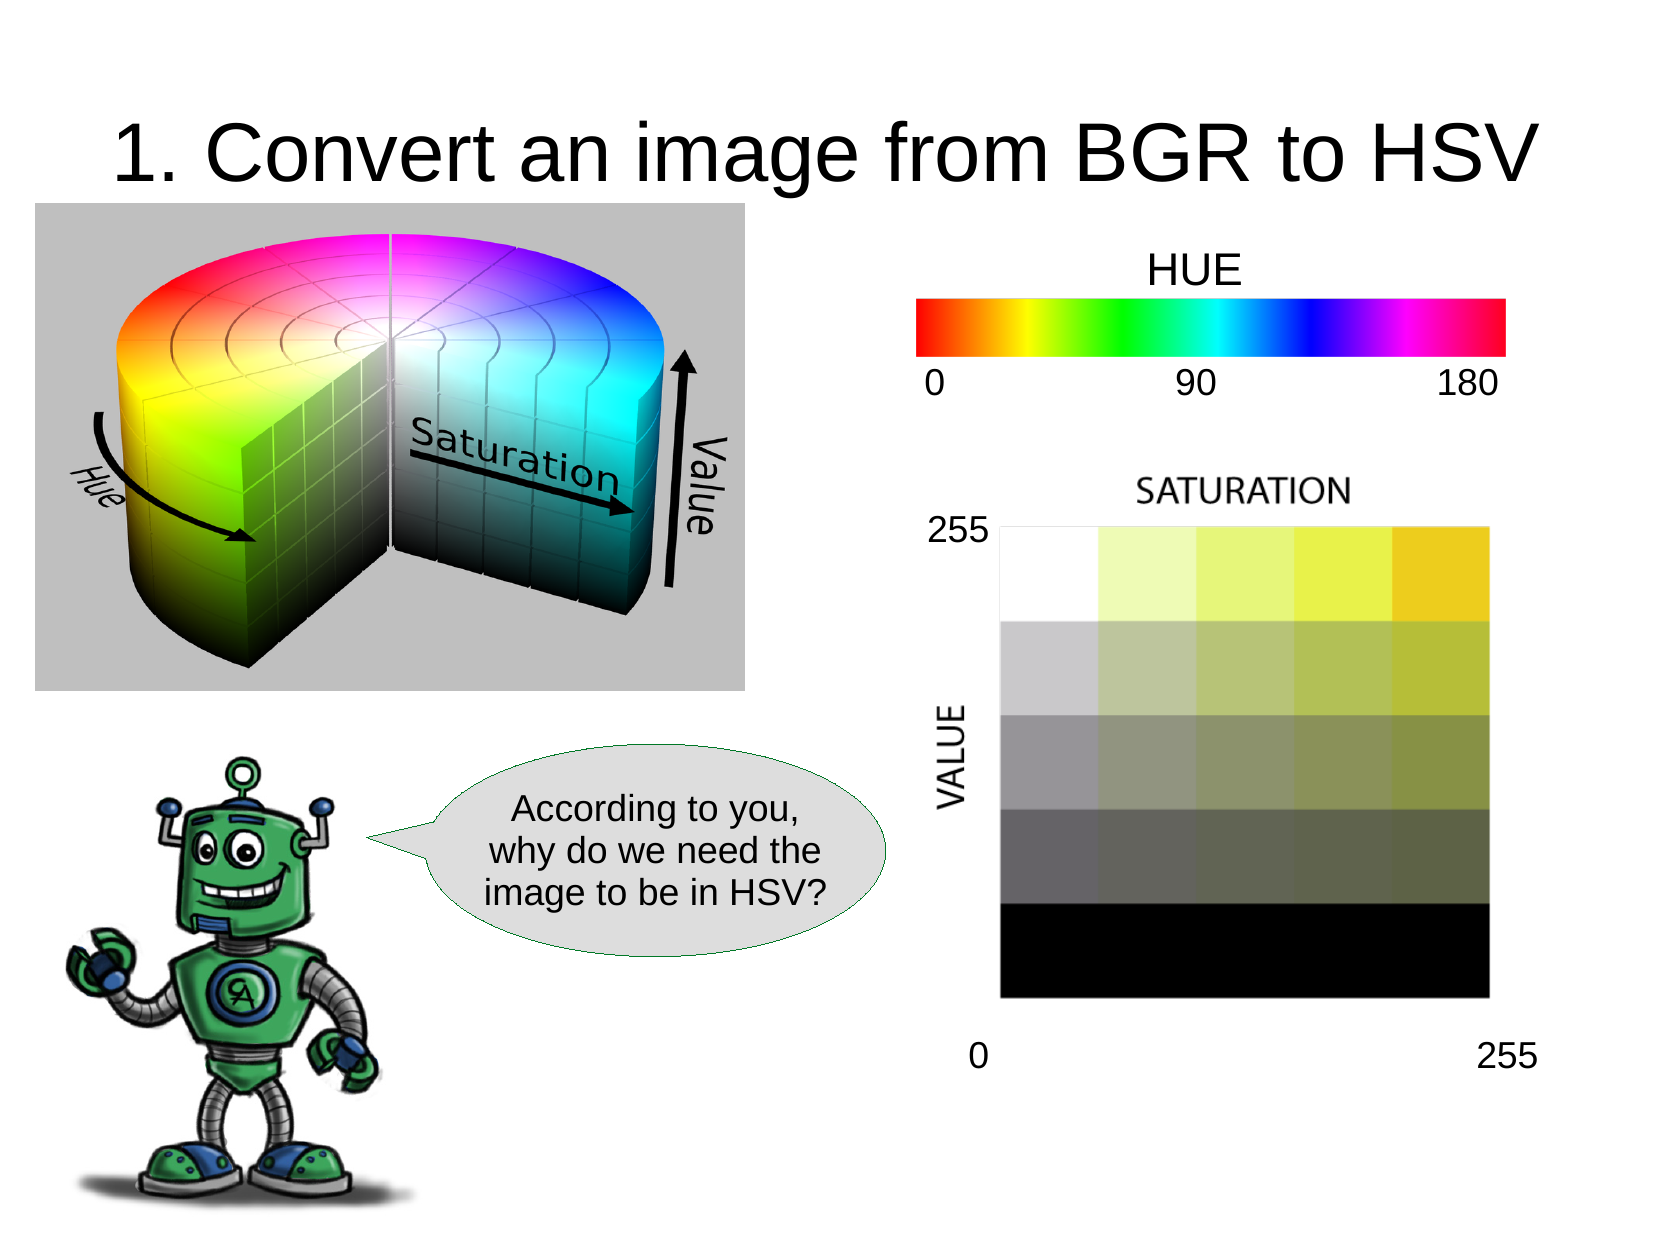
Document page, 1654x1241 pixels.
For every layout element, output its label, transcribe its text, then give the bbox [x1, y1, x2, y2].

title 1. Convert an image from BGR to HSV [82, 49, 1571, 257]
text_box 0 90 180 [909, 353, 1524, 411]
picture [35, 203, 745, 691]
text_box 255 [1461, 1026, 1554, 1084]
text_box 255 [912, 501, 1005, 559]
picture [47, 727, 439, 1229]
picture [897, 280, 1524, 364]
picture [903, 434, 1577, 1025]
text_box According to you, why do we need the image to be in HSV? [366, 744, 886, 957]
text_box HUE [1131, 236, 1258, 280]
text_box 0 [953, 1026, 1004, 1084]
